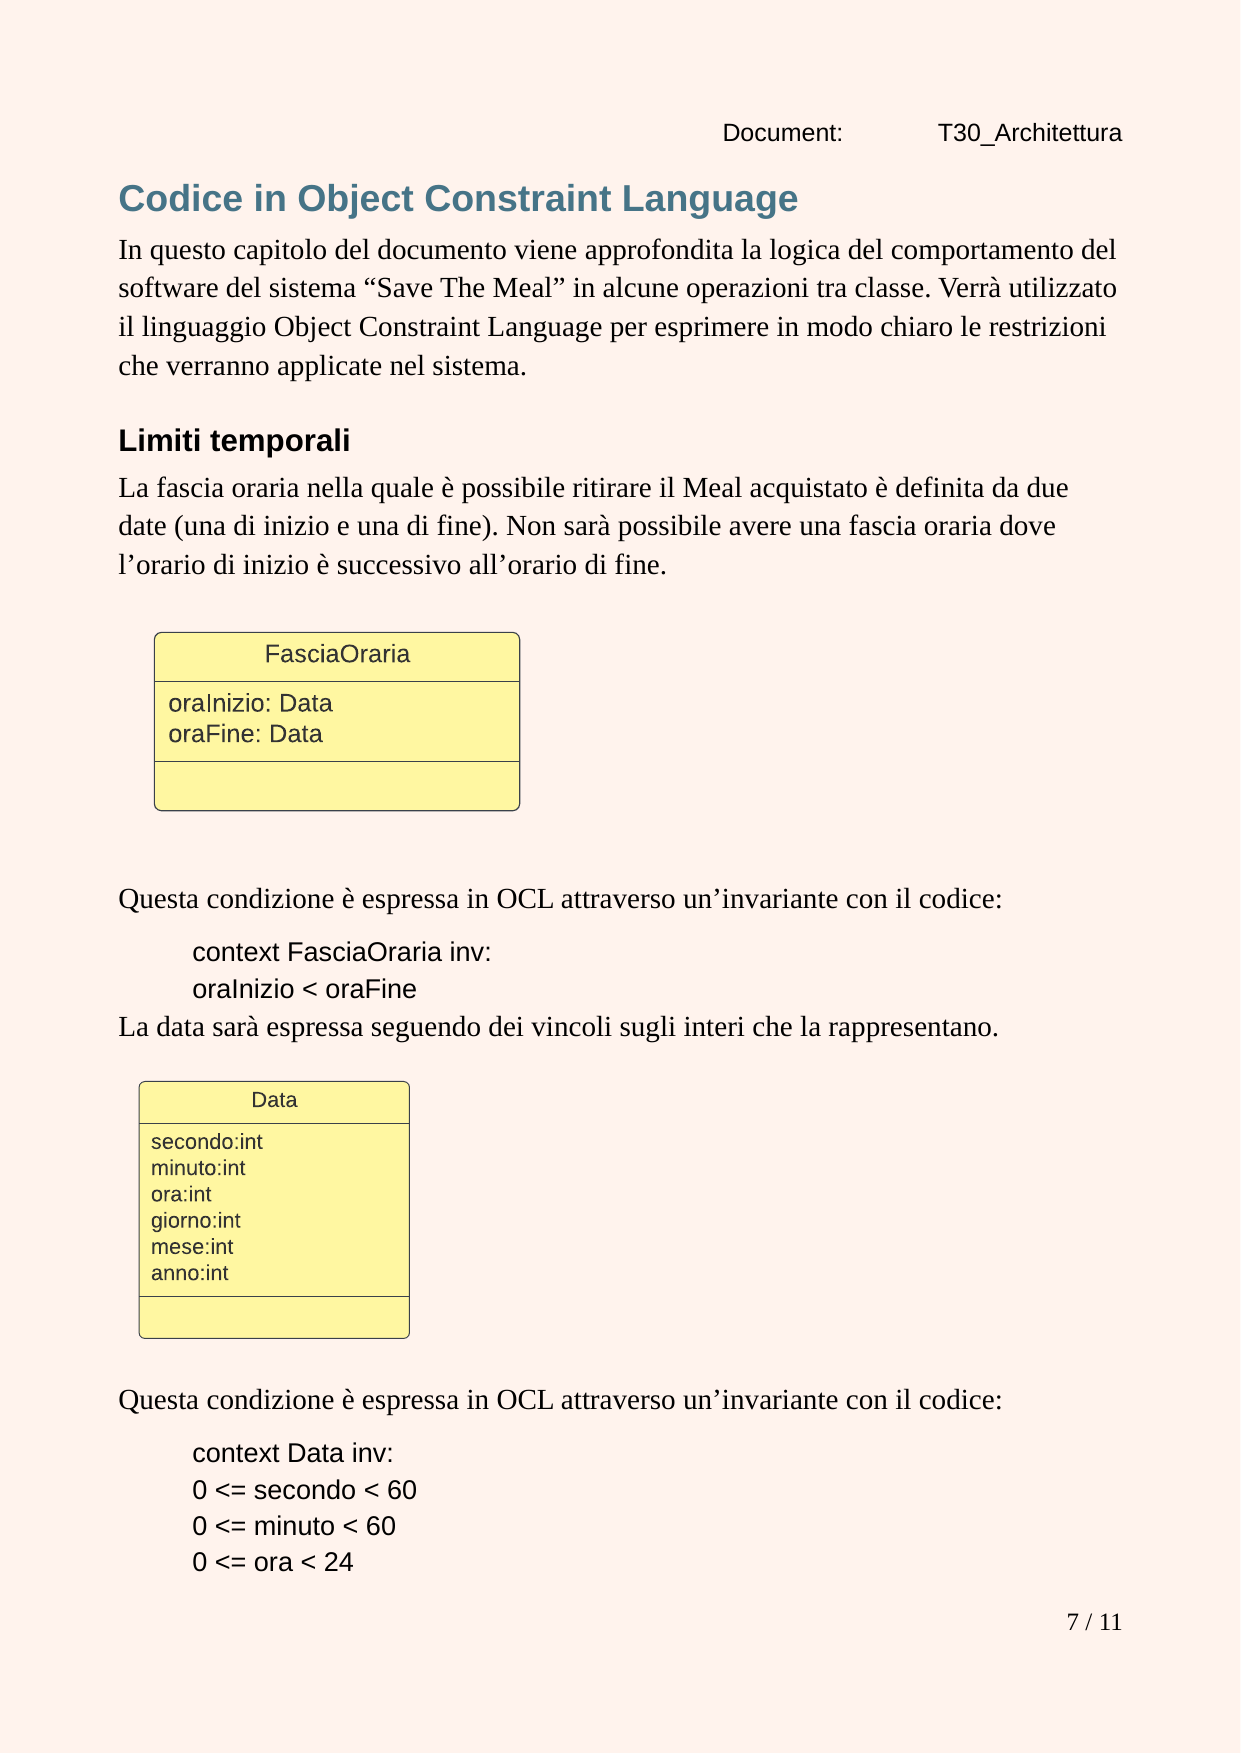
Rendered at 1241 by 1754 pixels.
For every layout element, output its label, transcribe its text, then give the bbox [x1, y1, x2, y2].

text In questo capitolo del documento viene approfondita la logica del comportamento del software del sistema “Save The Meal” in alcune operazioni tra classe. Verrà utilizzato il linguaggio Object Constraint Language per esprimere in modo chiaro le restrizioni che verranno applicate nel sistema. [118, 232, 1122, 381]
text 0 <= ora < 24 [118, 1546, 1122, 1577]
text 0 <= minuto < 60 [118, 1509, 1122, 1541]
text Questa condizione è espressa in OCL attraverso un’invariante con il codice: [118, 881, 1122, 915]
text 0 <= secondo < 60 [118, 1474, 1122, 1505]
subtitle Limiti temporali [118, 422, 1122, 457]
text context FasciaOraria inv: [118, 934, 1122, 968]
text La fascia oraria nella quale è possibile ritirare il Meal acquistato è definita da due date (una di inizio e una di fine). Non sarà possibile avere una fascia oraria dove l’orario di inizio è successivo all’orario di fine. [118, 470, 1122, 581]
text oraInizio < oraFine [118, 973, 1122, 1004]
subtitle Codice in Object Constraint Language [118, 176, 1122, 219]
text La data sarà espressa seguendo dei vincoli sugli interi che la rappresentano. [118, 1009, 1122, 1042]
text context Data inv: [118, 1435, 1122, 1469]
text Questa condizione è espressa in OCL attraverso un’invariante con il codice: [118, 1382, 1122, 1416]
